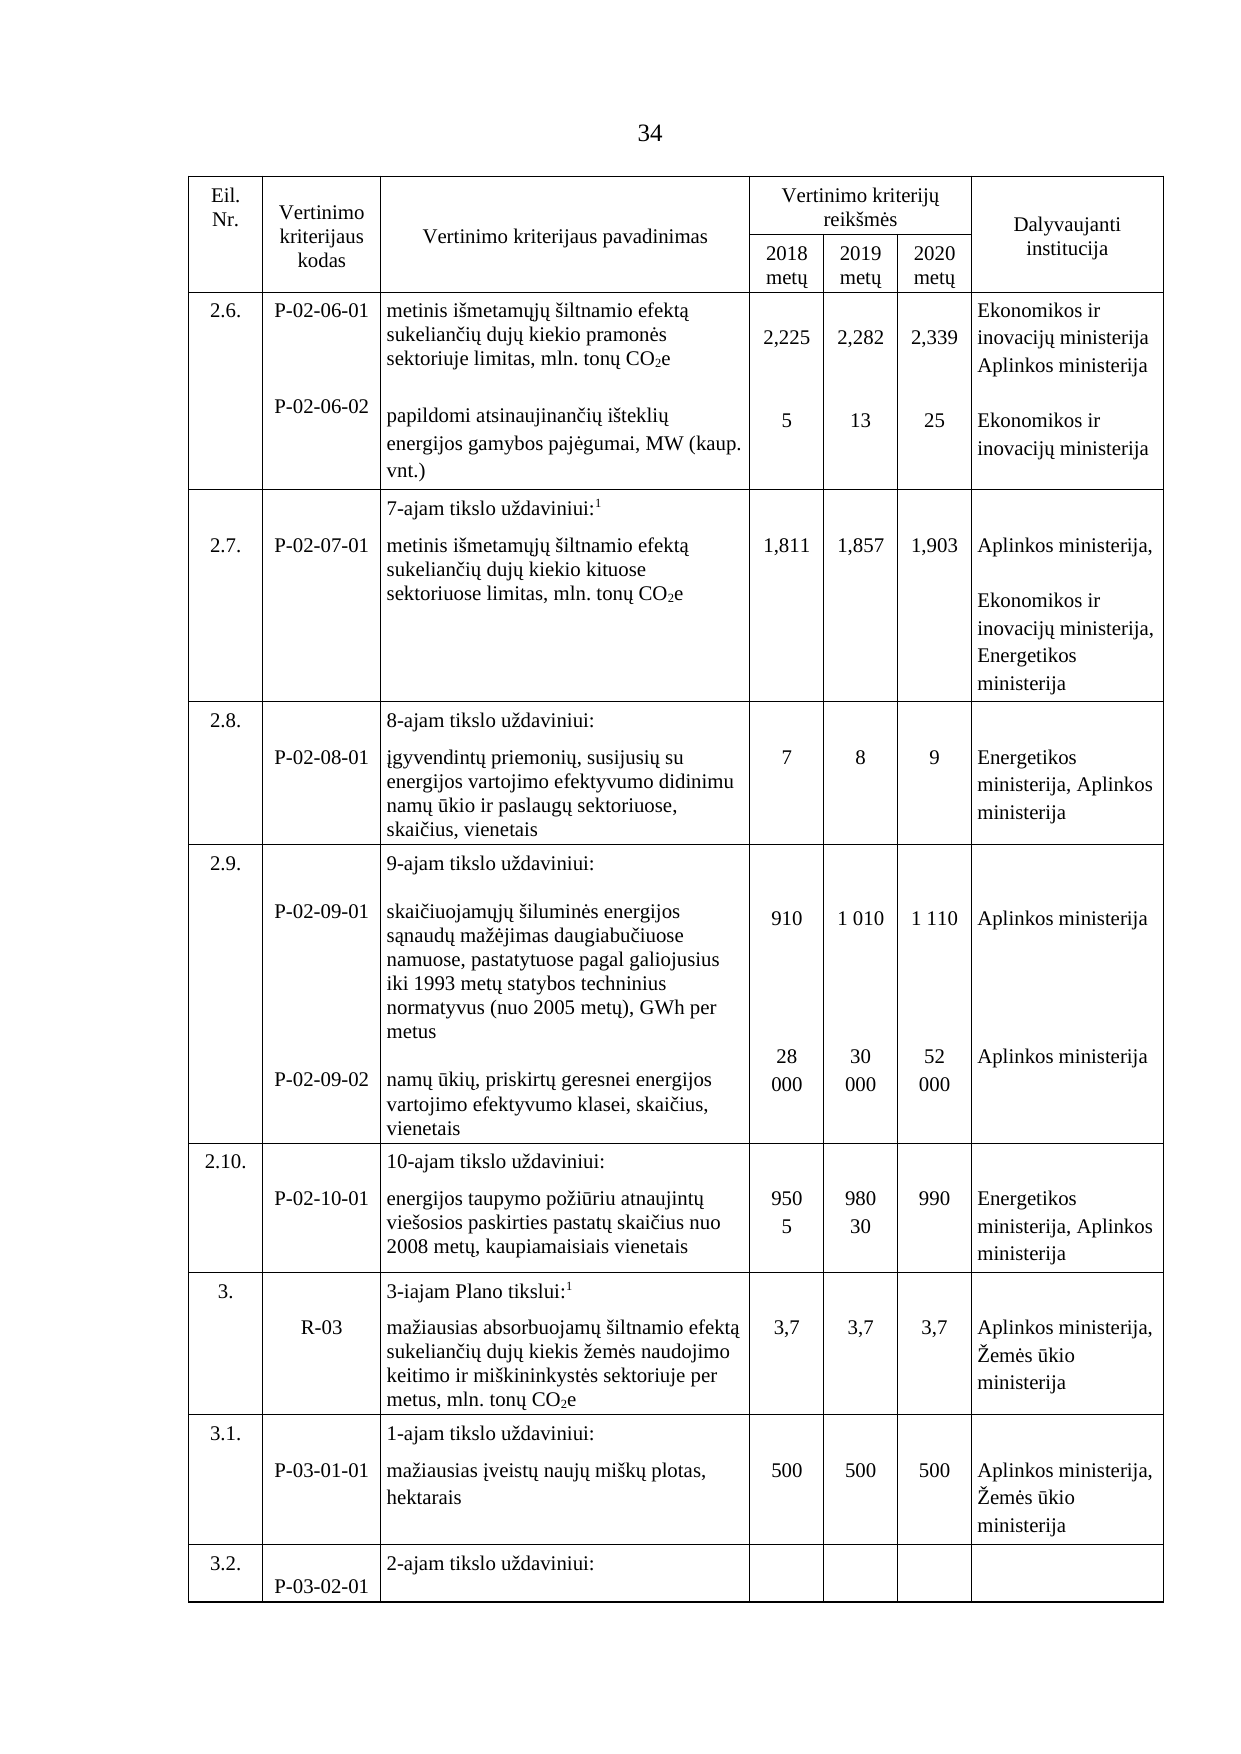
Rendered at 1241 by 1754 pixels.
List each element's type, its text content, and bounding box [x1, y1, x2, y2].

table_cell [972, 1144, 1163, 1180]
table_cell P-02-10-01 [263, 1180, 380, 1272]
table_cell Aplinkos ministerija, Žemės ūkio ministerija [972, 1452, 1163, 1543]
table_cell [750, 1144, 823, 1180]
table_cell [750, 490, 823, 527]
table_cell [898, 1273, 971, 1309]
table_cell 910 28 000 [750, 845, 823, 1142]
table_cell metinis išmetamųjų šiltnamio efektą sukeliančių dujų kiekio pramonės sektoriuje limitas, mln. tonų CO2e papildomi atsinaujinančių išteklių energijos gamybos pajėgumai, MW (kaup. vnt.) [381, 293, 749, 489]
table_cell 3.2. [189, 1545, 262, 1601]
table_cell [189, 490, 262, 527]
table_cell P-03-02-01 [263, 1545, 380, 1601]
table_cell 2019 metų [824, 235, 897, 292]
table_cell mažiausias absorbuojamų šiltnamio efektą sukeliančių dujų kiekis žemės naudojimo keitimo ir miškininkystės sektoriuje per metus, mln. tonų CO2e [381, 1309, 749, 1414]
table_header Dalyvaujanti institucija [972, 177, 1163, 292]
table_cell [263, 490, 380, 527]
table_cell P-02-08-01 [263, 739, 380, 844]
table_cell 1,811 [750, 527, 823, 701]
table_cell [263, 1273, 380, 1309]
table_cell 2,225 5 [750, 293, 823, 489]
table_cell P-03-01-01 [263, 1452, 380, 1543]
table_cell [898, 490, 971, 527]
table_cell Aplinkos ministerija, Žemės ūkio ministerija [972, 1309, 1163, 1414]
table_cell [972, 1415, 1163, 1452]
table_cell 7-ajam tikslo uždaviniui:1 [381, 490, 749, 527]
table_cell [972, 702, 1163, 739]
table_header Vertinimo kriterijų reikšmės [750, 177, 971, 234]
table_cell 8-ajam tikslo uždaviniui: [381, 702, 749, 739]
table_cell Aplinkos ministerija, Ekonomikos ir inovacijų ministerija, Energetikos ministerija [972, 527, 1163, 701]
table_cell P-02-07-01 [263, 527, 380, 701]
table_cell 1,857 [824, 527, 897, 701]
table_header Eil. Nr. [189, 177, 262, 292]
table_cell 3,7 [824, 1309, 897, 1414]
table_cell Aplinkos ministerija Aplinkos ministerija [972, 845, 1163, 1142]
table_cell [263, 702, 380, 739]
table_cell metinis išmetamųjų šiltnamio efektą sukeliančių dujų kiekio kituose sektoriuose limitas, mln. tonų CO2e [381, 527, 749, 701]
table_cell 2,282 13 [824, 293, 897, 489]
table_cell įgyvendintų priemonių, susijusių su energijos vartojimo efektyvumo didinimu namų ūkio ir paslaugų sektoriuose, skaičius, vienetais [381, 739, 749, 844]
table_cell 2,339 25 [898, 293, 971, 489]
table_cell mažiausias įveistų naujų miškų plotas, hektarais [381, 1452, 749, 1543]
table_cell P-02-06-01 P-02-06-02 [263, 293, 380, 489]
table_cell [824, 702, 897, 739]
table_cell [898, 1144, 971, 1180]
table_cell 3. [189, 1273, 262, 1309]
table_cell 8 [824, 739, 897, 844]
table_cell 2.7. [189, 527, 262, 701]
table_cell 500 [898, 1452, 971, 1543]
table_cell 1-ajam tikslo uždaviniui: [381, 1415, 749, 1452]
table_cell Energetikos ministerija, Aplinkos ministerija [972, 1180, 1163, 1272]
table_header Vertinimo kriterijaus kodas [263, 177, 380, 292]
table_cell 2-ajam tikslo uždaviniui: [381, 1545, 749, 1601]
table_cell [898, 702, 971, 739]
table_cell 1,903 [898, 527, 971, 701]
table_cell [189, 1452, 262, 1543]
table_cell [750, 1415, 823, 1452]
table_cell 990 [898, 1180, 971, 1272]
table_cell [263, 1415, 380, 1452]
table_cell Energetikos ministerija, Aplinkos ministerija [972, 739, 1163, 844]
table_cell 3.1. [189, 1415, 262, 1452]
table_cell 2.8. [189, 702, 262, 739]
table_cell R-03 [263, 1309, 380, 1414]
table_cell [750, 1273, 823, 1309]
table_cell 9-ajam tikslo uždaviniui: skaičiuojamųjų šiluminės energijos sąnaudų mažėjimas daugiabučiuose namuose, pastatytuose pagal galiojusius iki 1993 metų statybos techninius normatyvus (nuo 2005 metų), GWh per metus namų ūkių, priskirtų geresnei energijos vartojimo efektyvumo klasei, skaičius, vienetais [381, 845, 749, 1142]
table_cell [189, 1180, 262, 1272]
table_cell [750, 1545, 823, 1601]
table_cell [824, 1415, 897, 1452]
table_cell [972, 1545, 1163, 1601]
table_cell 1 010 30 000 [824, 845, 897, 1142]
table_cell 10-ajam tikslo uždaviniui: [381, 1144, 749, 1180]
table_cell [898, 1545, 971, 1601]
table_cell 950 5 [750, 1180, 823, 1272]
table_cell 980 30 [824, 1180, 897, 1272]
table_header Vertinimo kriterijaus pavadinimas [381, 177, 749, 292]
table_cell [263, 1144, 380, 1180]
table_cell [972, 1273, 1163, 1309]
table_cell 2.6. [189, 293, 262, 489]
table_cell energijos taupymo požiūriu atnaujintų viešosios paskirties pastatų skaičius nuo 2008 metų, kaupiamaisiais vienetais [381, 1180, 749, 1272]
table_cell 9 [898, 739, 971, 844]
table_cell 2.10. [189, 1144, 262, 1180]
table_cell 500 [750, 1452, 823, 1543]
table_cell [972, 490, 1163, 527]
table_cell 500 [824, 1452, 897, 1543]
table_cell 7 [750, 739, 823, 844]
table_cell 1 110 52 000 [898, 845, 971, 1142]
table_cell [750, 702, 823, 739]
table_cell [824, 490, 897, 527]
table_cell P-02-09-01 P-02-09-02 [263, 845, 380, 1142]
table_cell 3,7 [750, 1309, 823, 1414]
table_cell [824, 1273, 897, 1309]
table_cell Ekonomikos ir inovacijų ministerija Aplinkos ministerija Ekonomikos ir inovacijų ministerija [972, 293, 1163, 489]
table_cell [898, 1415, 971, 1452]
table_cell [824, 1144, 897, 1180]
table_cell 2.9. [189, 845, 262, 1142]
table_cell 2018 metų [750, 235, 823, 292]
table_cell 3-iajam Plano tikslui:1 [381, 1273, 749, 1309]
table_cell [189, 1309, 262, 1414]
table_cell [189, 739, 262, 844]
table_cell [824, 1545, 897, 1601]
table_cell 3,7 [898, 1309, 971, 1414]
table_cell 2020 metų [898, 235, 971, 292]
